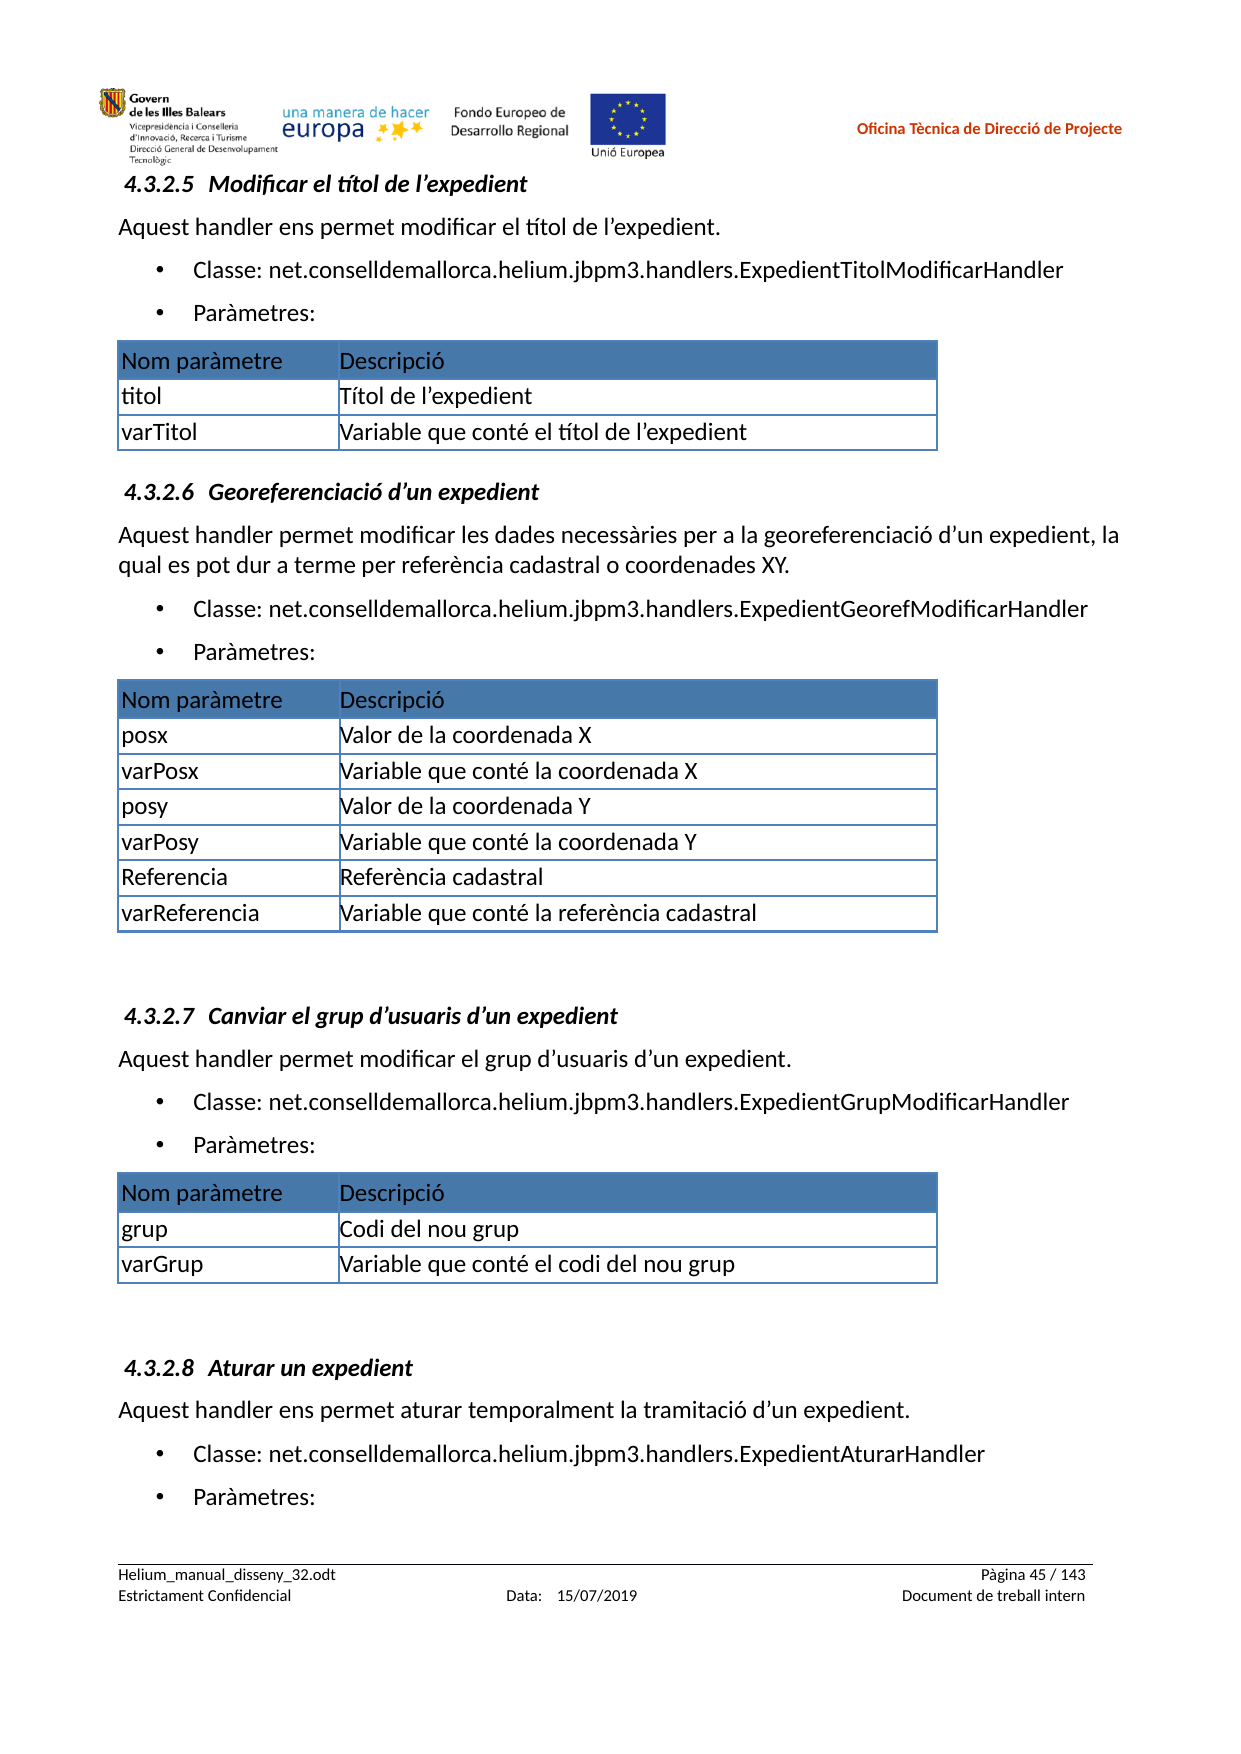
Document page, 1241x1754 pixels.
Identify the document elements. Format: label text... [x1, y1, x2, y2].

table_cell varGrup [119, 1248, 338, 1282]
subtitle Canviar el grup d’usuaris d’un expedient [118, 1000, 1122, 1031]
subtitle Georeferenciació d’un expedient [118, 476, 1122, 507]
table_cell Referència cadastral [341, 861, 936, 895]
text Aquest handler permet modificar el grup d’usuaris d’un expedient. [118, 1043, 1122, 1074]
table_cell Codi del nou grup [340, 1213, 936, 1246]
table_header Descripció [340, 1174, 936, 1211]
table_header Nom paràmetre [119, 342, 338, 378]
table_cell grup [119, 1213, 338, 1246]
list Classe: net.conselldemallorca.helium.jbpm3.handlers.ExpedientGrupModificarHandler [156, 1086, 1122, 1117]
subtitle Aturar un expedient [118, 1352, 1122, 1382]
table_cell titol [119, 380, 338, 414]
table_cell Variable que conté el codi del nou grup [340, 1248, 936, 1282]
list Classe: net.conselldemallorca.helium.jbpm3.handlers.ExpedientGeorefModificarHandler [156, 593, 1122, 623]
table_cell Variable que conté la coordenada X [341, 755, 936, 788]
table_cell Variable que conté la coordenada Y [341, 826, 936, 859]
table_cell posx [119, 719, 339, 753]
table_cell Títol de l’expedient [340, 380, 936, 414]
table_cell varPosx [119, 755, 339, 788]
subtitle Modificar el títol de l’expedient [118, 168, 1122, 198]
list Classe: net.conselldemallorca.helium.jbpm3.handlers.ExpedientAturarHandler [156, 1438, 1122, 1468]
text Aquest handler permet modificar les dades necessàries per a la georeferenciació d’un expedient, la qual es pot dur a terme per referència cadastral o coordenades XY. [118, 519, 1122, 580]
table_cell Valor de la coordenada Y [341, 790, 936, 824]
list Classe: net.conselldemallorca.helium.jbpm3.handlers.ExpedientTitolModificarHandler [156, 254, 1122, 284]
picture [99, 87, 668, 166]
table_cell Variable que conté la referència cadastral [341, 897, 936, 930]
table_cell varPosy [119, 826, 339, 859]
table_header Descripció [341, 681, 936, 717]
table_header Nom paràmetre [119, 1174, 338, 1211]
list Paràmetres: [156, 1129, 1122, 1160]
table_cell Referencia [119, 861, 339, 895]
table_cell varTitol [119, 416, 338, 449]
table_header Descripció [340, 342, 936, 378]
list Paràmetres: [156, 636, 1122, 666]
text Aquest handler ens permet modificar el títol de l’expedient. [118, 211, 1122, 241]
table_cell Valor de la coordenada X [341, 719, 936, 753]
table_cell Variable que conté el títol de l’expedient [340, 416, 936, 449]
table_header Nom paràmetre [119, 681, 339, 717]
table_cell posy [119, 790, 339, 824]
text Aquest handler ens permet aturar temporalment la tramitació d’un expedient. [118, 1395, 1122, 1425]
list Paràmetres: [156, 1481, 1122, 1511]
list Paràmetres: [156, 297, 1122, 327]
table_cell varReferencia [119, 897, 339, 930]
